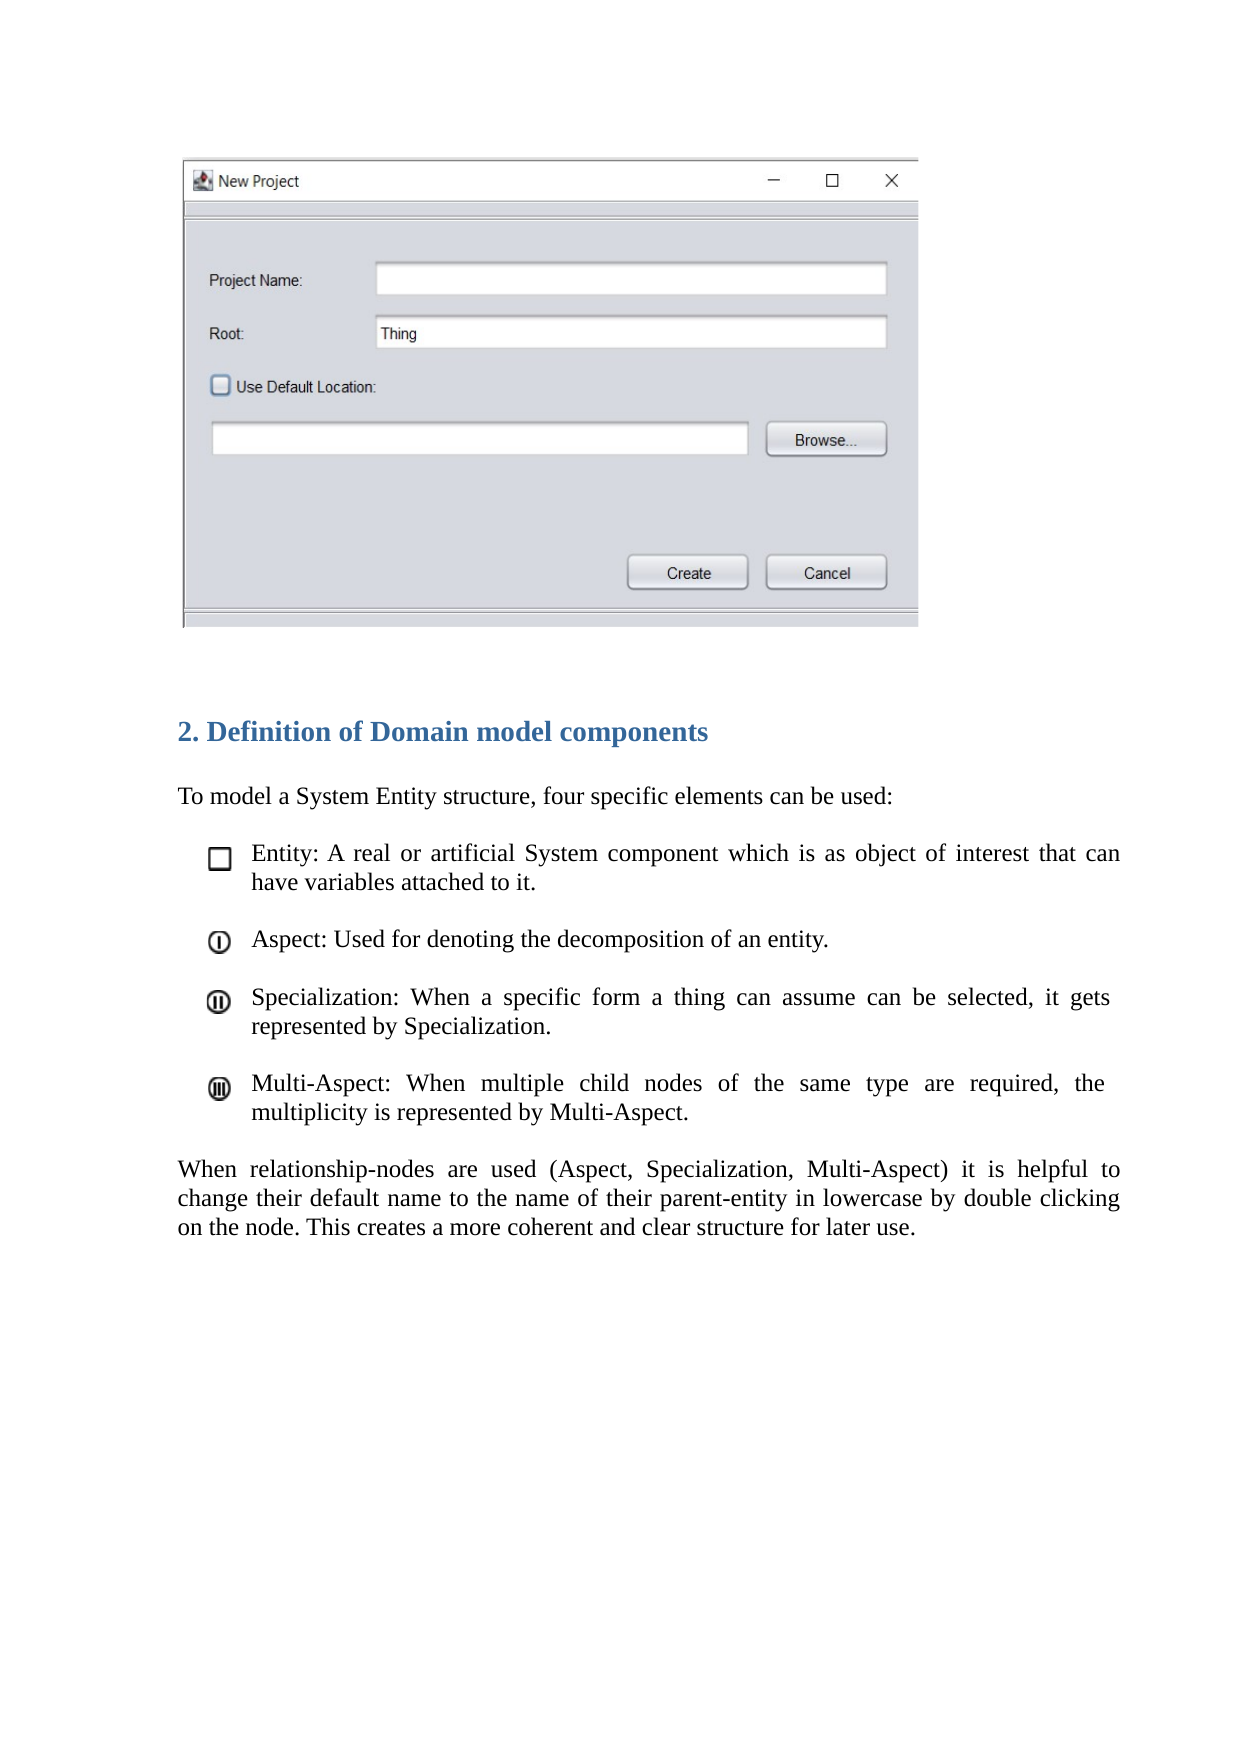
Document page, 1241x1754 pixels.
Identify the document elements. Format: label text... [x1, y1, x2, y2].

picture [208, 1077, 231, 1101]
text Aspect: Used for denoting the decomposition of an entity. [177, 924, 1122, 953]
text Entity: A real or artificial System component which is as object of interest that can have variables attached to it. [177, 838, 1122, 896]
picture [208, 931, 231, 954]
text 2. Definition of Domain model components [177, 714, 1122, 747]
text Specialization: When a specific form a thing can assume can be selected, it gets represented by Specialization. [177, 982, 1122, 1039]
picture [182, 157, 919, 628]
text To model a System Entity structure, four specific elements can be used: [177, 781, 1122, 809]
picture [206, 990, 231, 1014]
picture [208, 847, 232, 871]
text When relationship-nodes are used (Aspect, Specialization, Multi-Aspect) it is helpful to change their default name to the name of their parent-entity in lowercase by double clicking on the node. This creates a more coherent and clear structure for later use. [177, 1154, 1122, 1241]
text Multi-Aspect: When multiple child nodes of the same type are required, the multiplicity is represented by Multi-Aspect. [177, 1068, 1122, 1126]
